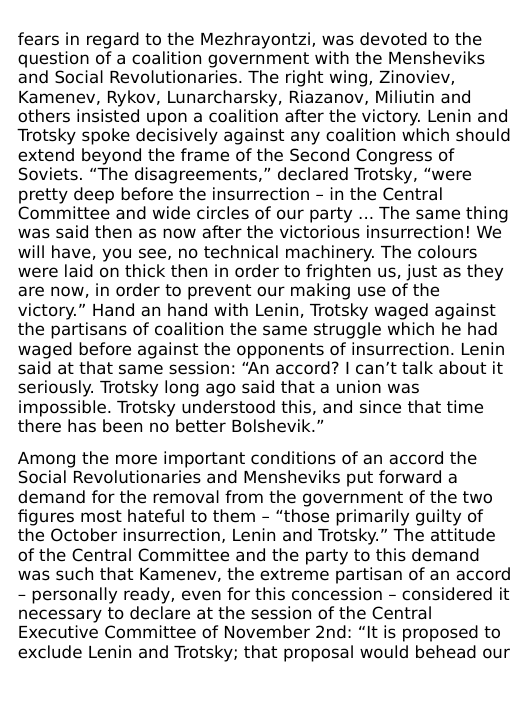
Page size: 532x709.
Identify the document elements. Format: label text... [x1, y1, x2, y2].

text Among the more important conditions of an accord the Social Revolutionaries and Mensheviks put forward a demand for the removal from the government of the two figures most hateful to them – “those primarily guilty of the October insurrection, Lenin and Trotsky.” The attitude of the Central Committee and the party to this demand was such that Kamenev, the extreme partisan of an accord – personally ready, even for this concession – considered it necessary to declare at the session of the Central Executive Committee of November 2nd: “It is proposed to exclude Lenin and Trotsky; that proposal would behead our [18, 449, 514, 662]
text fears in regard to the Mezhrayontzi, was devoted to the question of a coalition government with the Mensheviks and Social Revolutionaries. The right wing, Zinoviev, Kamenev, Rykov, Lunarcharsky, Riazanov, Miliutin and others insisted upon a coalition after the victory. Lenin and Trotsky spoke decisively against any coalition which should extend beyond the frame of the Second Congress of Soviets. “The disagreements,” declared Trotsky, “were pretty deep before the insurrection – in the Central Committee and wide circles of our party ... The same thing was said then as now after the victorious insurrection! We will have, you see, no technical machinery. The colours were laid on thick then in order to frighten us, just as they are now, in order to prevent our making use of the victory.” Hand an hand with Lenin, Trotsky waged against the partisans of coalition the same struggle which he had waged before against the opponents of insurrection. Lenin said at that same session: “An accord? I can’t talk about it seriously. Trotsky long ago said that a union was impossible. Trotsky understood this, and since that time there has been no better Bolshevik.” [18, 29, 514, 436]
